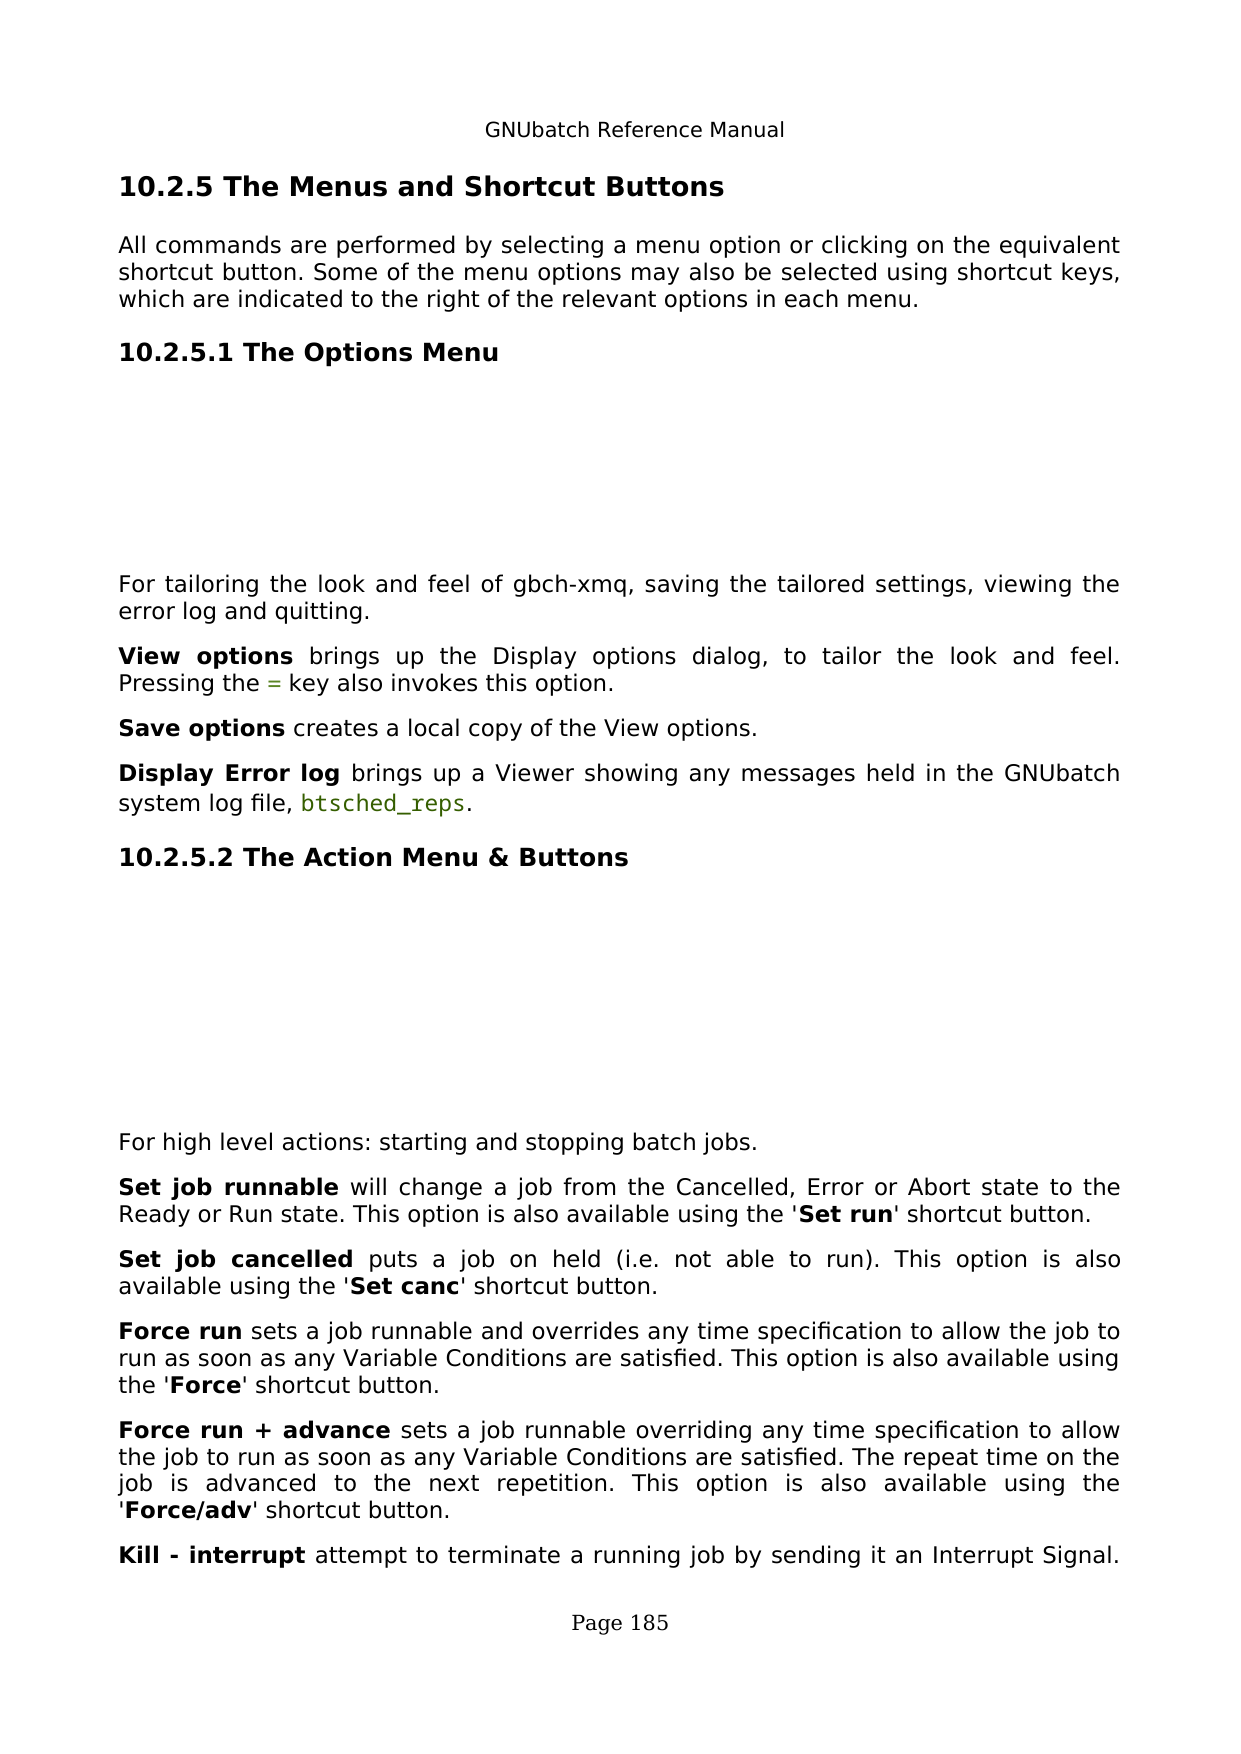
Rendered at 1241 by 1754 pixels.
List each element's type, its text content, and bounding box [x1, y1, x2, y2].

text For tailoring the look and feel of gbch-xmq, saving the tailored settings, viewing the error log and quitting. [118, 571, 1122, 625]
subtitle The Action Menu & Buttons [118, 843, 1122, 872]
text Force run + advance sets a job runnable overriding any time specification to allow the job to run as soon as any Variable Conditions are satisfied. The repeat time on the job is advanced to the next repetition. This option is also available using the 'Force/adv' shortcut button. [118, 1417, 1122, 1524]
text Save options creates a local copy of the View options. [118, 715, 1122, 742]
text Kill - interrupt attempt to terminate a running job by sending it an Interrupt Signal. [118, 1542, 1122, 1569]
text For high level actions: starting and stopping batch jobs. [118, 1129, 1122, 1156]
text Display Error log brings up a Viewer showing any messages held in the GNUbatch system log file, btsched_reps. [118, 760, 1122, 818]
subtitle The Menus and Shortcut Buttons [118, 172, 1122, 203]
text Set job cancelled puts a job on held (i.e. not able to run). This option is also available using the 'Set canc' shortcut button. [118, 1246, 1122, 1300]
text Force run sets a job runnable and overrides any time specification to allow the job to run as soon as any Variable Conditions are satisfied. This option is also available using the 'Force' shortcut button. [118, 1318, 1122, 1399]
text Set job runnable will change a job from the Cancelled, Error or Abort state to the Ready or Run state. This option is also available using the 'Set run' shortcut button. [118, 1174, 1122, 1228]
subtitle The Options Menu [118, 338, 1122, 367]
text All commands are performed by selecting a menu option or clicking on the equivalent shortcut button. Some of the menu options may also be selected using shortcut keys, which are indicated to the right of the relevant options in each menu. [118, 233, 1122, 313]
text View options brings up the Display options dialog, to tailor the look and feel. Pressing the = key also invokes this option. [118, 643, 1122, 697]
